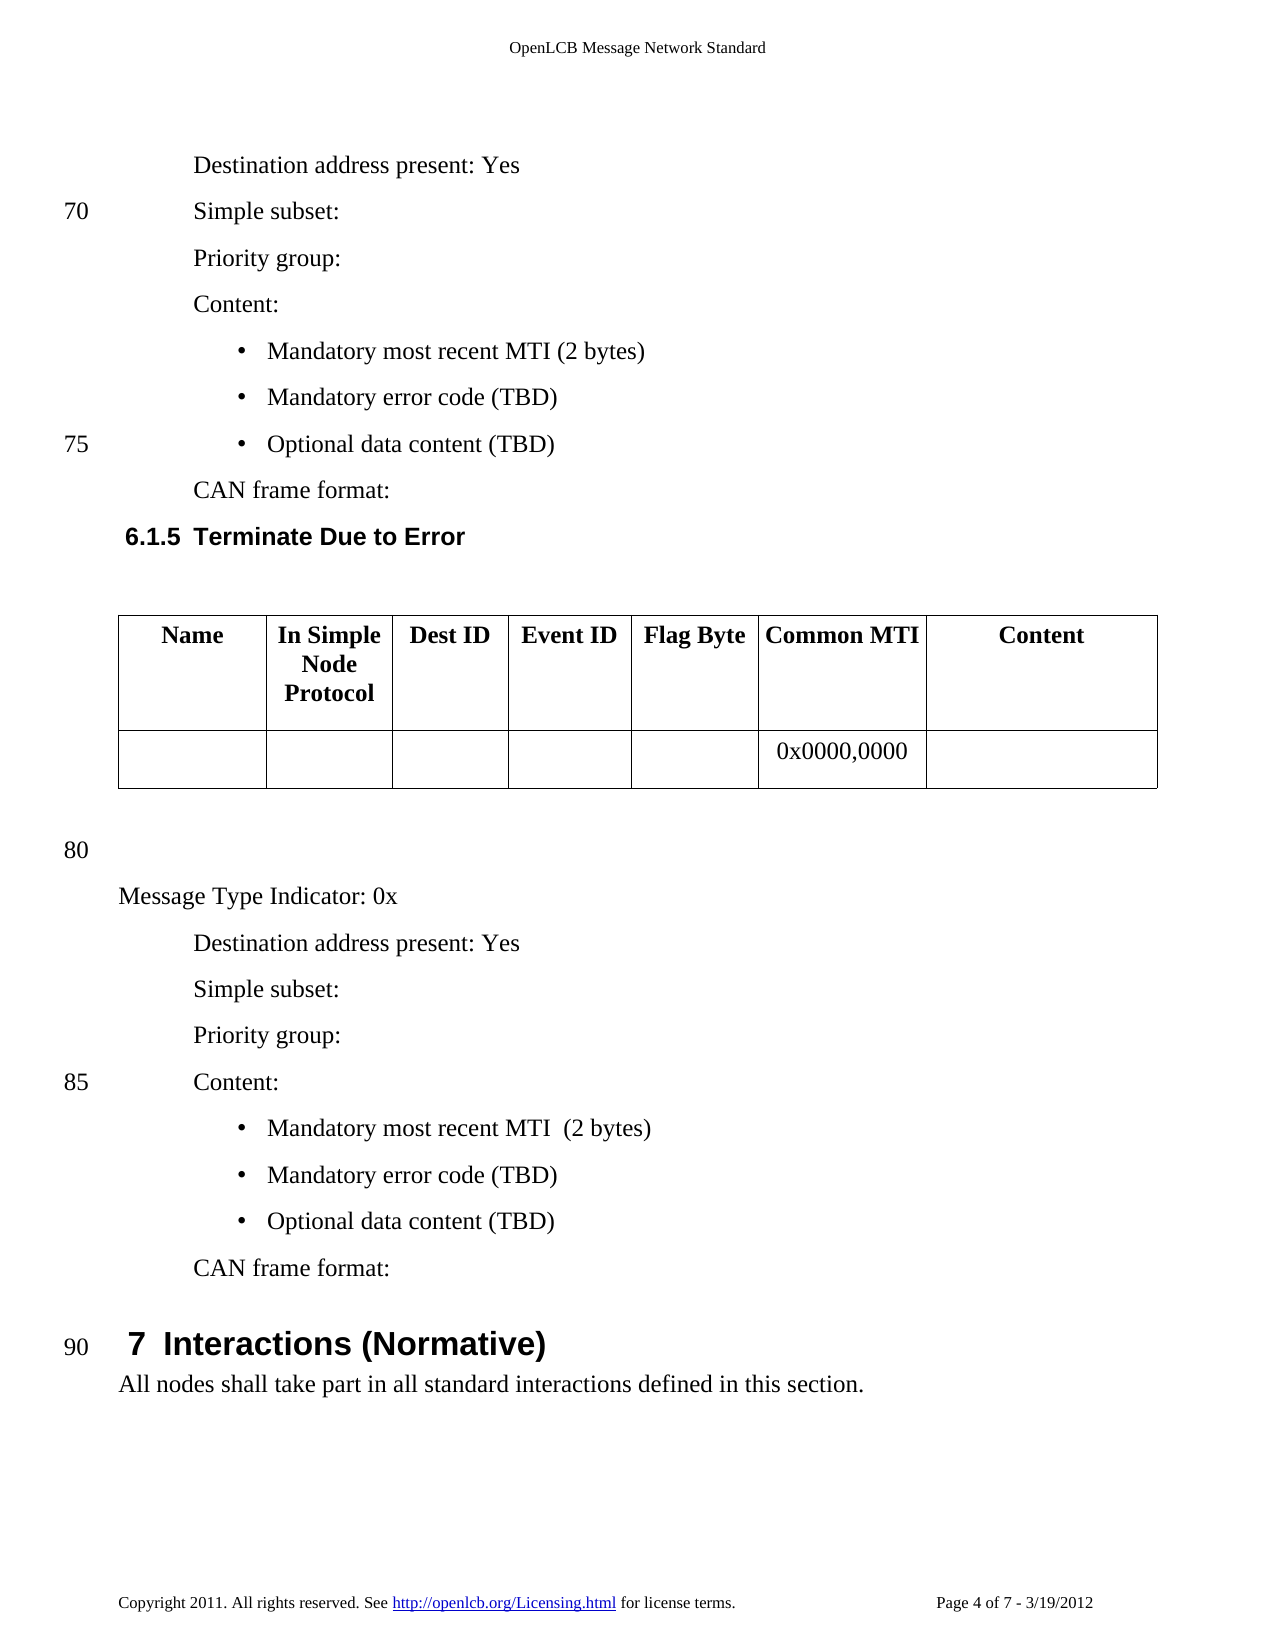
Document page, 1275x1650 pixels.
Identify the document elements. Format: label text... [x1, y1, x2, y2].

text Priority group: [193, 243, 1157, 272]
text Destination address present: Yes [193, 150, 1157, 179]
text All nodes shall take part in all standard interactions defined in this section. [118, 1369, 1157, 1398]
text Simple subset: [193, 974, 1157, 1003]
list Mandatory most recent MTI (2 bytes) [237, 336, 1157, 364]
text Simple subset: [193, 196, 1157, 225]
table_cell [119, 731, 266, 788]
list Mandatory error code (TBD) [237, 1160, 1157, 1189]
list Optional data content (TBD) [237, 429, 1157, 457]
text Content: [193, 289, 1157, 318]
text Content: [193, 1067, 1157, 1096]
text Priority group: [193, 1021, 1157, 1049]
table_header Flag Byte [632, 616, 758, 730]
list Optional data content (TBD) [237, 1206, 1157, 1235]
table_cell [393, 731, 508, 788]
subtitle Interactions (Normative) [118, 1324, 1157, 1363]
table_header Dest ID [393, 616, 508, 730]
text CAN frame format: [193, 475, 1157, 504]
table_cell [267, 731, 392, 788]
table_header In Simple Node Protocol [267, 616, 392, 730]
text Destination address present: Yes [193, 928, 1157, 956]
table_cell [927, 731, 1157, 788]
list Mandatory error code (TBD) [237, 382, 1157, 411]
table_header Content [927, 616, 1157, 730]
table_header Common MTI [759, 616, 926, 730]
text Message Type Indicator: 0x [118, 881, 1157, 910]
table_cell [509, 731, 631, 788]
text CAN frame format: [193, 1253, 1157, 1282]
table_cell [632, 731, 758, 788]
table_header Name [119, 616, 266, 730]
table_header Event ID [509, 616, 631, 730]
subtitle Terminate Due to Error [118, 522, 1157, 550]
list Mandatory most recent MTI (2 bytes) [237, 1113, 1157, 1142]
table_cell 0x0000,0000 [759, 731, 926, 788]
